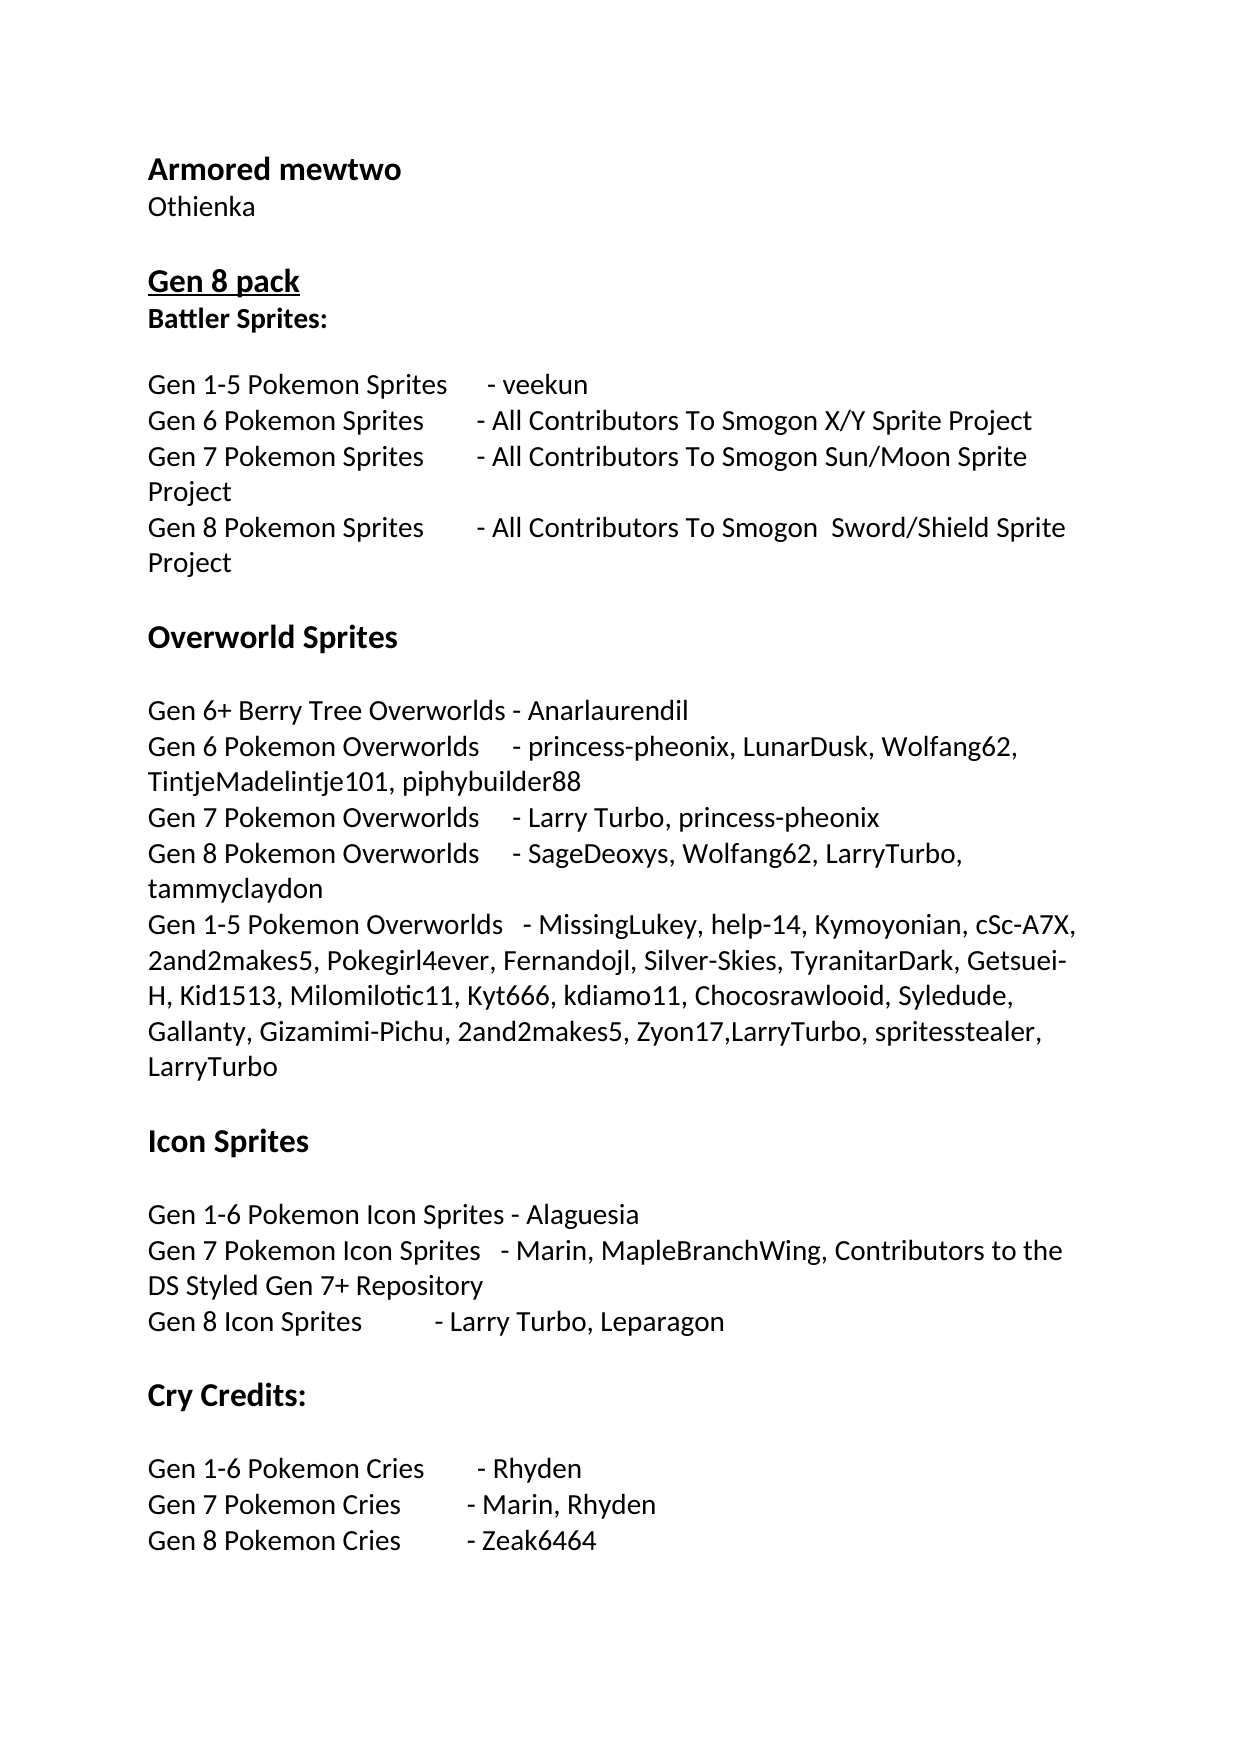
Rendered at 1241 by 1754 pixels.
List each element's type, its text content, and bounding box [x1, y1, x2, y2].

text Gen 6+ Berry Tree Overworlds - Anarlaurendil [148, 692, 1093, 728]
text Gen 6 Pokemon Sprites - All Contributors To Smogon X/Y Sprite Project [148, 402, 1093, 438]
text Battler Sprites: [148, 300, 1093, 336]
text Gen 8 Pokemon Cries - Zeak6464 [148, 1522, 1093, 1557]
text Gen 7 Pokemon Cries - Marin, Rhyden [148, 1486, 1093, 1522]
text Gen 7 Pokemon Sprites - All Contributors To Smogon Sun/Moon Sprite Project [148, 438, 1093, 509]
text Gen 8 pack [148, 259, 1093, 300]
text Gen 7 Pokemon Overworlds - Larry Turbo, princess-pheonix [148, 799, 1093, 835]
text Gen 1-5 Pokemon Sprites - veekun [148, 366, 1093, 402]
text Gen 1-5 Pokemon Overworlds - MissingLukey, help-14, Kymoyonian, cSc-A7X, 2and2makes5, Pokegirl4ever, Fernandojl, Silver-Skies, TyranitarDark, Getsuei-H, Kid1513, Milomilotic11, Kyt666, kdiamo11, Chocosrawlooid, Syledude, Gallanty, Gizamimi-Pichu, 2and2makes5, Zyon17,LarryTurbo, spritesstealer, LarryTurbo [148, 906, 1093, 1084]
text Othienka [148, 188, 1093, 224]
text Cry Credits: [148, 1374, 1093, 1415]
text Gen 6 Pokemon Overworlds - princess-pheonix, LunarDusk, Wolfang62, TintjeMadelintje101, piphybuilder88 [148, 728, 1093, 799]
text Gen 8 Pokemon Overworlds - SageDeoxys, Wolfang62, LarryTurbo, tammyclaydon [148, 835, 1093, 906]
text Overworld Sprites [148, 616, 1093, 657]
text Gen 8 Pokemon Sprites - All Contributors To Smogon Sword/Shield Sprite Project [148, 509, 1093, 580]
text Gen 8 Icon Sprites - Larry Turbo, Leparagon [148, 1303, 1093, 1338]
text Icon Sprites [148, 1120, 1093, 1160]
text Gen 1-6 Pokemon Cries - Rhyden [148, 1451, 1093, 1486]
text Gen 1-6 Pokemon Icon Sprites - Alaguesia [148, 1196, 1093, 1232]
text Armored mewtwo [148, 148, 1093, 188]
text Gen 7 Pokemon Icon Sprites - Marin, MapleBranchWing, Contributors to the DS Styled Gen 7+ Repository [148, 1232, 1093, 1303]
